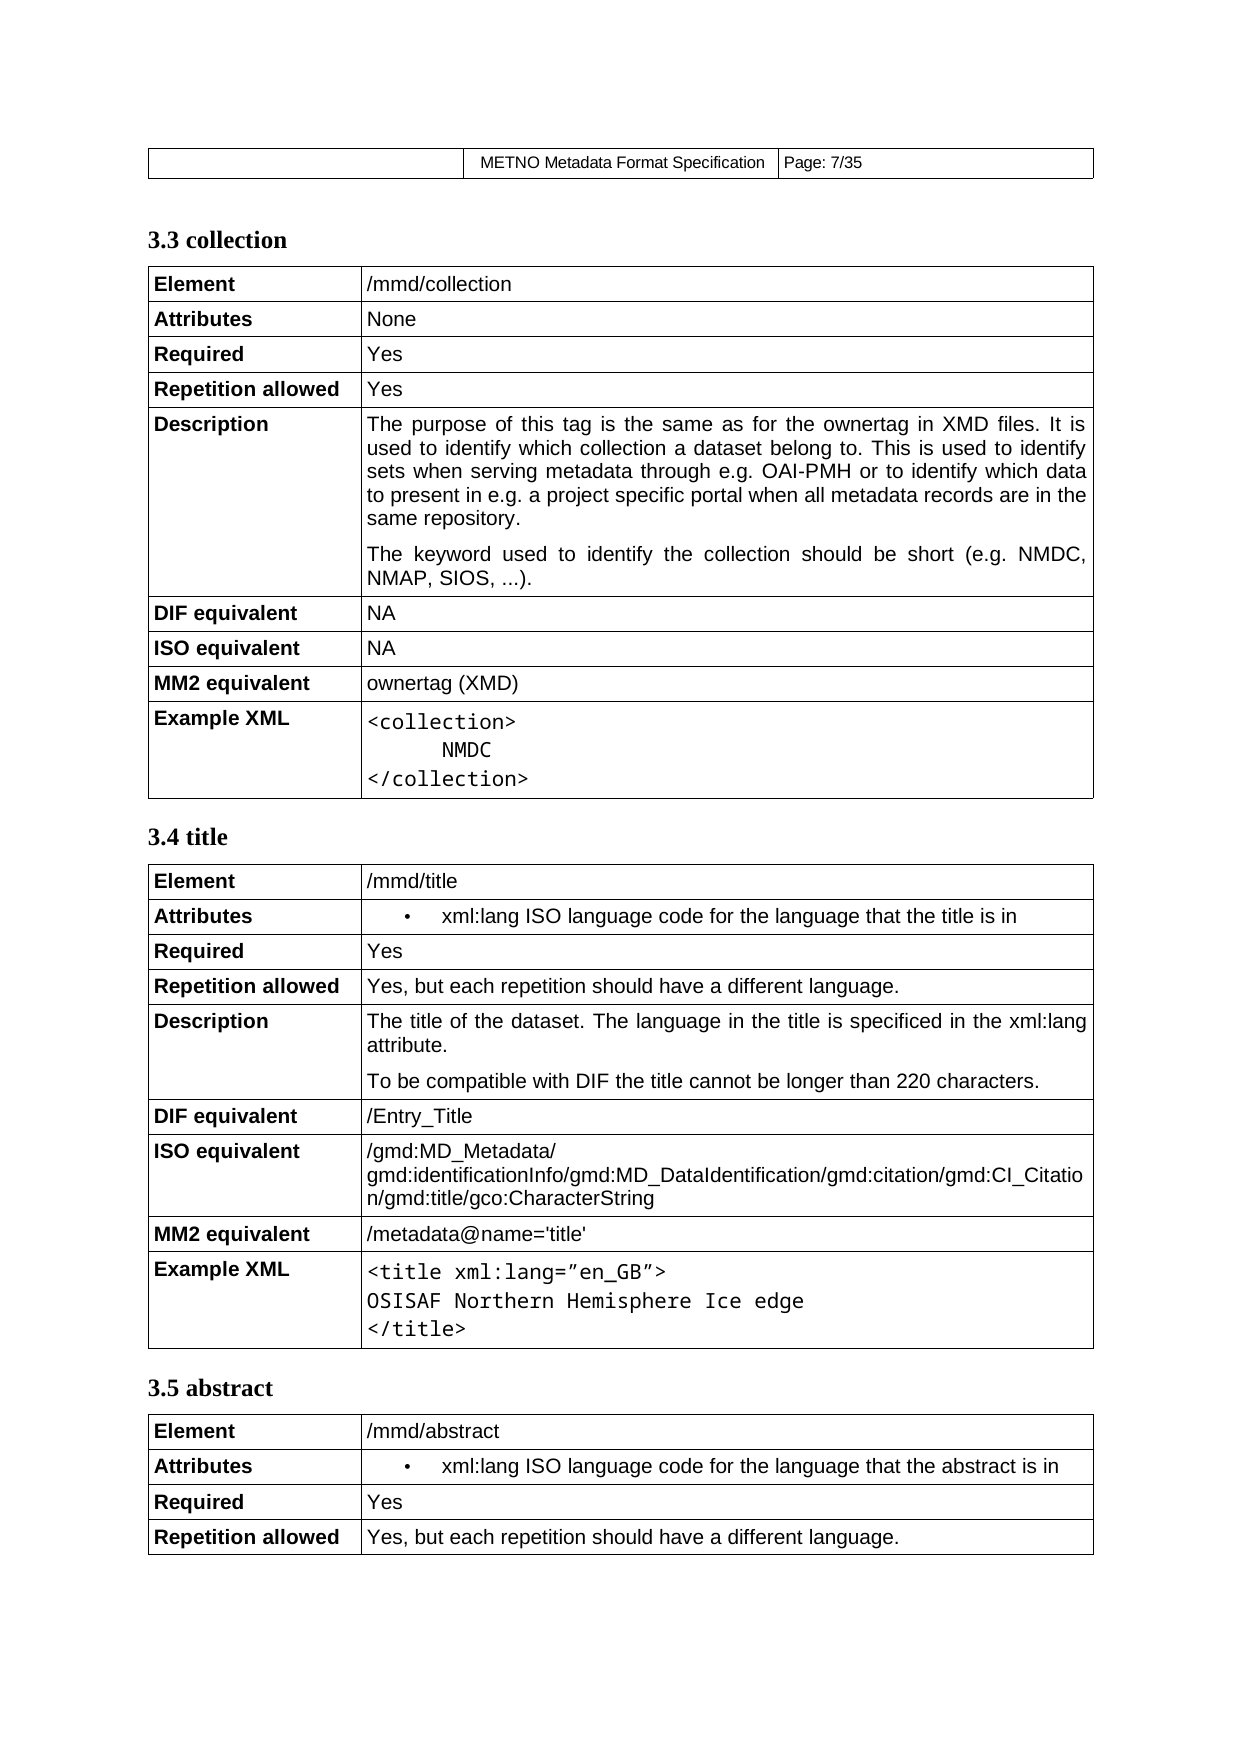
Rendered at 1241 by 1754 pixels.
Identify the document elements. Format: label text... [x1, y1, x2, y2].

table_cell <title xml:lang=”en_GB”> OSISAF Northern Hemisphere Ice edge </title> [362, 1252, 1093, 1348]
subtitle title [148, 823, 1093, 851]
table_cell ownertag (XMD) [362, 667, 1093, 701]
table_cell Attributes [149, 900, 361, 934]
table_cell <collection> NMDC </collection> [362, 702, 1093, 798]
table_cell Required [149, 935, 361, 969]
table_cell /metadata@name='title' [362, 1217, 1093, 1251]
table_cell Attributes [149, 1450, 361, 1484]
table_cell None [362, 302, 1093, 336]
table_header Element [149, 865, 361, 899]
table_cell Yes, but each repetition should have a different language. [362, 1520, 1093, 1554]
table_cell The title of the dataset. The language in the title is specificed in the xml:lang attribute. To be compatible with DIF the title cannot be longer than 220 characters. [362, 1005, 1093, 1099]
table_cell Example XML [149, 702, 361, 798]
subtitle abstract [148, 1373, 1093, 1402]
table_cell Description [149, 408, 361, 596]
table_cell DIF equivalent [149, 597, 361, 631]
table_cell DIF equivalent [149, 1100, 361, 1134]
table_header Element [149, 267, 361, 301]
table_cell xml:lang ISO language code for the language that the abstract is in [362, 1450, 1093, 1484]
table_cell Repetition allowed [149, 970, 361, 1004]
table_cell Yes [362, 1485, 1093, 1519]
table_cell Yes, but each repetition should have a different language. [362, 970, 1093, 1004]
table_cell Repetition allowed [149, 373, 361, 407]
table_header Element [149, 1415, 361, 1449]
table_header /mmd/collection [362, 267, 1093, 301]
table_cell NA [362, 597, 1093, 631]
table_cell xml:lang ISO language code for the language that the title is in [362, 900, 1093, 934]
table_cell Attributes [149, 302, 361, 336]
table_cell ISO equivalent [149, 1135, 361, 1216]
table_header /mmd/abstract [362, 1415, 1093, 1449]
table_cell /Entry_Title [362, 1100, 1093, 1134]
table_cell The purpose of this tag is the same as for the ownertag in XMD files. It is used to identify which collection a dataset belong to. This is used to identify sets when serving metadata through e.g. OAI-PMH or to identify which data to present in e.g. a project specific portal when all metadata records are in the same repository. The keyword used to identify the collection should be short (e.g. NMDC, NMAP, SIOS, ...). [362, 408, 1093, 596]
table_cell Yes [362, 935, 1093, 969]
table_cell Required [149, 1485, 361, 1519]
table_cell MM2 equivalent [149, 667, 361, 701]
table_cell ISO equivalent [149, 632, 361, 666]
table_cell Example XML [149, 1252, 361, 1348]
table_cell Yes [362, 373, 1093, 407]
table_cell /gmd:MD_Metadata/ gmd:identificationInfo/gmd:MD_DataIdentification/gmd:citation/gmd:CI_Citation/gmd:title/gco:CharacterString [362, 1135, 1093, 1216]
table_cell Description [149, 1005, 361, 1099]
table_cell MM2 equivalent [149, 1217, 361, 1251]
subtitle collection [148, 226, 1093, 254]
table_cell NA [362, 632, 1093, 666]
table_header /mmd/title [362, 865, 1093, 899]
table_cell Required [149, 337, 361, 372]
table_cell Yes [362, 337, 1093, 372]
table_cell Repetition allowed [149, 1520, 361, 1554]
